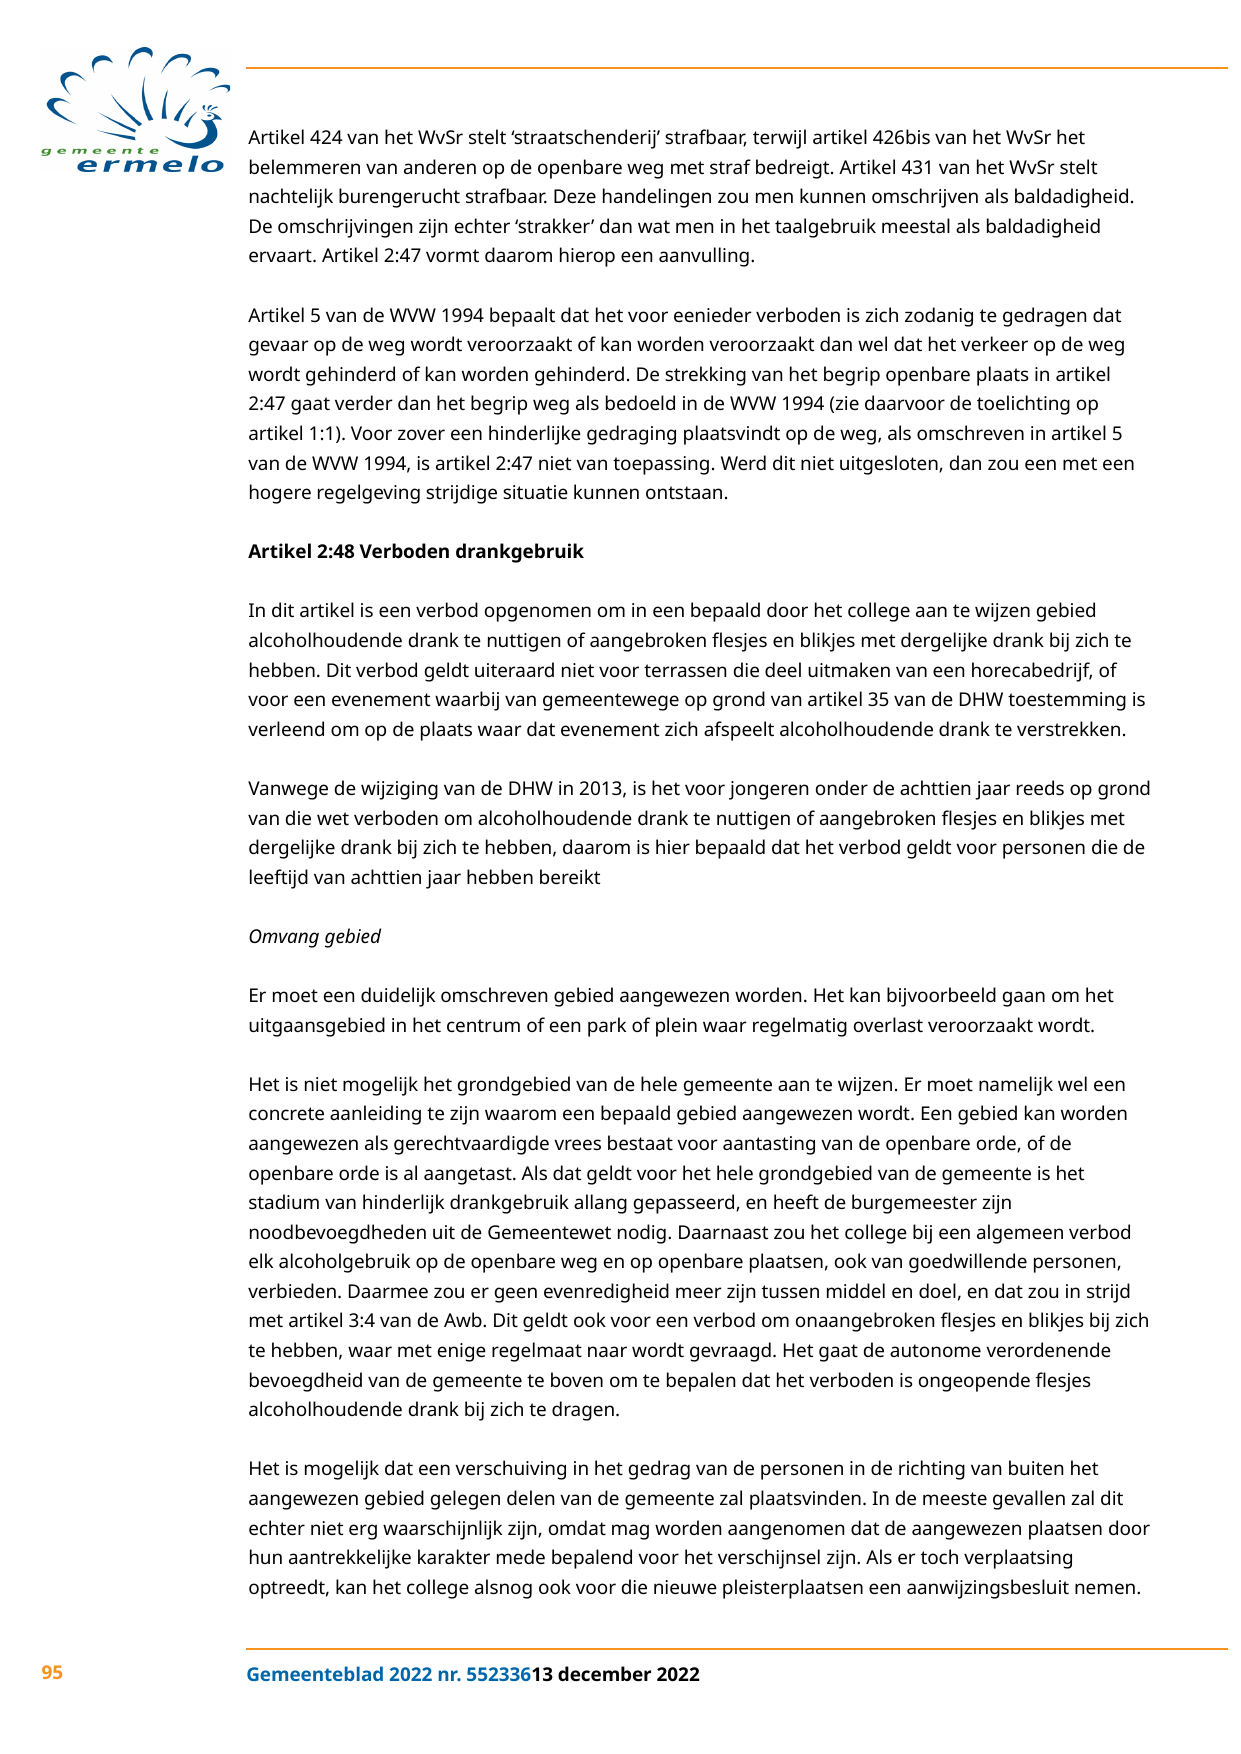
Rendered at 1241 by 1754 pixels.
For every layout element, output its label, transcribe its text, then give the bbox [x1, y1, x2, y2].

picture [41, 47, 231, 172]
text Het is niet mogelijk het grondgebied van de hele gemeente aan te wijzen. Er moet namelijk wel een concrete aanleiding te zijn waarom een bepaald gebied aangewezen wordt. Een gebied kan worden aangewezen als gerechtvaardigde vrees bestaat voor aantasting van de openbare orde, of de openbare orde is al aangetast. Als dat geldt voor het hele grondgebied van de gemeente is het stadium van hinderlijk drankgebruik allang gepasseerd, en heeft de burgemeester zijn noodbevoegdheden uit de Gemeentewet nodig. Daarnaast zou het college bij een algemeen verbod elk alcoholgebruik op de openbare weg en op openbare plaatsen, ook van goedwillende personen, verbieden. Daarmee zou er geen evenredigheid meer zijn tussen middel en doel, en dat zou in strijd met artikel 3:4 van de Awb. Dit geldt ook voor een verbod om onaangebroken flesjes en blikjes bij zich te hebben, waar met enige regelmaat naar wordt gevraagd. Het gaat de autonome verordenende bevoegdheid van de gemeente te boven om te bepalen dat het verboden is ongeopende flesjes alcoholhoudende drank bij zich te dragen. [248, 1071, 1152, 1422]
text Artikel 424 van het WvSr stelt ‘straatschenderij’ strafbaar, terwijl artikel 426bis van het WvSr het belemmeren van anderen op de openbare weg met straf bedreigt. Artikel 431 van het WvSr stelt nachtelijk burengerucht strafbaar. Deze handelingen zou men kunnen omschrijven als baldadigheid. De omschrijvingen zijn echter ‘strakker’ dan wat men in het taalgebruik meestal als baldadigheid ervaart. Artikel 2:47 vormt daarom hierop een aanvulling. [248, 124, 1152, 268]
text In dit artikel is een verbod opgenomen om in een bepaald door het college aan te wijzen gebied alcoholhoudende drank te nuttigen of aangebroken flesjes en blikjes met dergelijke drank bij zich te hebben. Dit verbod geldt uiteraard niet voor terrassen die deel uitmaken van een horecabedrijf, of voor een evenement waarbij van gemeentewege op grond van artikel 35 van de DHW toestemming is verleend om op de plaats waar dat evenement zich afspeelt alcoholhoudende drank te verstrekken. [248, 598, 1152, 742]
text Artikel 2:48 Verboden drankgebruik [248, 538, 1152, 564]
text Vanwege de wijziging van de DHW in 2013, is het voor jongeren onder de achttien jaar reeds op grond van die wet verboden om alcoholhoudende drank te nuttigen of aangebroken flesjes en blikjes met dergelijke drank bij zich te hebben, daarom is hier bepaald dat het verbod geldt voor personen die de leeftijd van achttien jaar hebben bereikt [248, 775, 1152, 890]
text Het is mogelijk dat een verschuiving in het gedrag van de personen in de richting van buiten het aangewezen gebied gelegen delen van de gemeente zal plaatsvinden. In de meeste gevallen zal dit echter niet erg waarschijnlijk zijn, omdat mag worden aangenomen dat de aangewezen plaatsen door hun aantrekkelijke karakter mede bepalend voor het verschijnsel zijn. Als er toch verplaatsing optreedt, kan het college alsnog ook voor die nieuwe pleisterplaatsen een aanwijzingsbesluit nemen. [248, 1456, 1152, 1600]
text Er moet een duidelijk omschreven gebied aangewezen worden. Het kan bijvoorbeeld gaan om het uitgaansgebied in het centrum of een park of plein waar regelmatig overlast veroorzaakt wordt. [248, 982, 1152, 1038]
text Artikel 5 van de WVW 1994 bepaalt dat het voor eenieder verboden is zich zodanig te gedragen dat gevaar op de weg wordt veroorzaakt of kan worden veroorzaakt dan wel dat het verkeer op de weg wordt gehinderd of kan worden gehinderd. De strekking van het begrip openbare plaats in artikel 2:47 gaat verder dan het begrip weg als bedoeld in de WVW 1994 (zie daarvoor de toelichting op artikel 1:1). Voor zover een hinderlijke gedraging plaatsvindt op de weg, als omschreven in artikel 5 van de WVW 1994, is artikel 2:47 niet van toepassing. Werd dit niet uitgesloten, dan zou een met een hogere regelgeving strijdige situatie kunnen ontstaan. [248, 302, 1152, 505]
text Omvang gebied [248, 923, 1152, 949]
